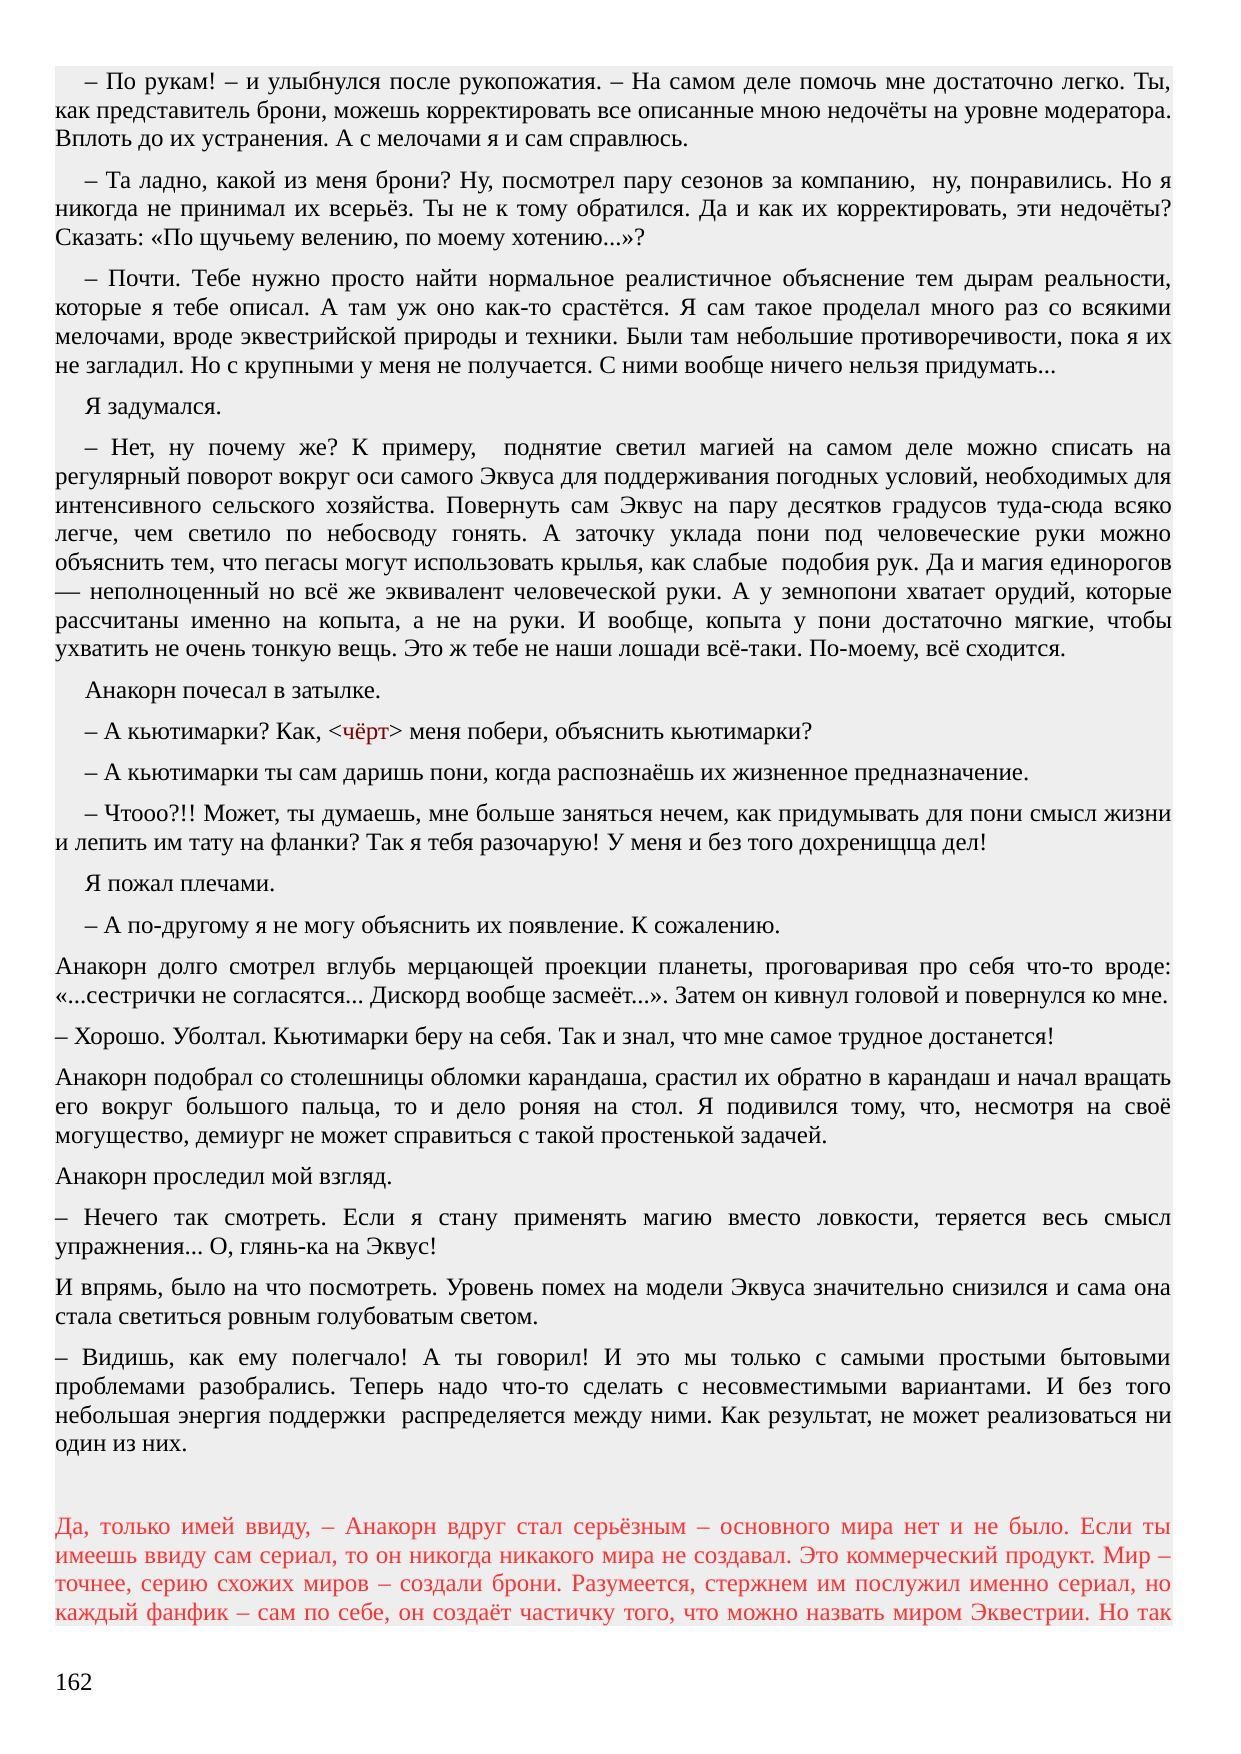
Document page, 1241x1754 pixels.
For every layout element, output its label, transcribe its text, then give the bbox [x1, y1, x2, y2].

text Я пожал плечами. [55, 868, 1173, 897]
text – Видишь, как ему полегчало! А ты говорил! И это мы только с самыми простыми бытовыми проблемами разобрались. Теперь надо что-то сделать с несовместимыми вариантами. И без того небольшая энергия поддержки распределяется между ними. Как результат, не может реализоваться ни один из них. [55, 1342, 1173, 1457]
text Да, только имей ввиду, – Анакорн вдруг стал серьёзным – основного мира нет и не было. Если ты имеешь ввиду сам сериал, то он никогда никакого мира не создавал. Это коммерческий продукт. Мир – точнее, серию схожих миров – создали брони. Разумеется, стержнем им послужил именно сериал, но каждый фанфик – сам по себе, он создаёт частичку того, что можно назвать миром Эквестрии. Но так [55, 1511, 1173, 1626]
text Я задумался. [55, 391, 1173, 420]
text – По рукам! – и улыбнулся после рукопожатия. – На самом деле помочь мне достаточно легко. Ты, как представитель брони, можешь корректировать все описанные мною недочёты на уровне модератора. Вплоть до их устранения. А с мелочами я и сам справлюсь. [55, 66, 1173, 152]
text – Почти. Тебе нужно просто найти нормальное реалистичное объяснение тем дырам реальности, которые я тебе описал. А там уж оно как-то срастётся. Я сам такое проделал много раз со всякими мелочами, вроде эквестрийской природы и техники. Были там небольшие противоречивости, пока я их не загладил. Но с крупными у меня не получается. С ними вообще ничего нельзя придумать... [55, 263, 1173, 378]
text – Нет, ну почему же? К примеру, поднятие светил магией на самом деле можно списать на регулярный поворот вокруг оси самого Эквуса для поддерживания погодных условий, необходимых для интенсивного сельского хозяйства. Повернуть сам Эквус на пару десятков градусов туда-сюда всяко легче, чем светило по небосводу гонять. А заточку уклада пони под человеческие руки можно объяснить тем, что пегасы могут использовать крылья, как слабые подобия рук. Да и магия единорогов — неполноценный но всё же эквивалент человеческой руки. А у земнопони хватает орудий, которые рассчитаны именно на копыта, а не на руки. И вообще, копыта у пони достаточно мягкие, чтобы ухватить не очень тонкую вещь. Это ж тебе не наши лошади всё-таки. По-моему, всё сходится. [55, 432, 1173, 662]
text – Хорошо. Уболтал. Кьютимарки беру на себя. Так и знал, что мне самое трудное достанется! [55, 1021, 1173, 1050]
text – Та ладно, какой из меня брони? Ну, посмотрел пару сезонов за компанию, ну, понравились. Но я никогда не принимал их всерьёз. Ты не к тому обратился. Да и как их корректировать, эти недочёты? Сказать: «По щучьему велению, по моему хотению...»? [55, 165, 1173, 251]
text – Нечего так смотреть. Если я стану применять магию вместо ловкости, теряется весь смысл упражнения... О, глянь-ка на Эквус! [55, 1202, 1173, 1260]
text И впрямь, было на что посмотреть. Уровень помех на модели Эквуса значительно снизился и сама она стала светиться ровным голубоватым светом. [55, 1272, 1173, 1330]
text – Чтооо?!! Может, ты думаешь, мне больше заняться нечем, как придумывать для пони смысл жизни и лепить им тату на фланки? Так я тебя разочарую! У меня и без того дохренищща дел! [55, 798, 1173, 856]
text Анакорн проследил мой взгляд. [55, 1161, 1173, 1190]
text – А кьютимарки? Как, <чёрт> меня побери, объяснить кьютимарки? [55, 716, 1173, 745]
text – А кьютимарки ты сам даришь пони, когда распознаёшь их жизненное предназначение. [55, 757, 1173, 786]
text Анакорн почесал в затылке. [55, 675, 1173, 703]
text – А по-другому я не могу объяснить их появление. К сожалению. [55, 910, 1173, 938]
text Анакорн подобрал со столешницы обломки карандаша, срастил их обратно в карандаш и начал вращать его вокруг большого пальца, то и дело роняя на стол. Я подивился тому, что, несмотря на своё могущество, демиург не может справиться с такой простенькой задачей. [55, 1062, 1173, 1148]
text Анакорн долго смотрел вглубь мерцающей проекции планеты, проговаривая про себя что-то вроде: «...сестрички не согласятся... Дискорд вообще засмеёт...». Затем он кивнул головой и повернулся ко мне. [55, 951, 1173, 1008]
